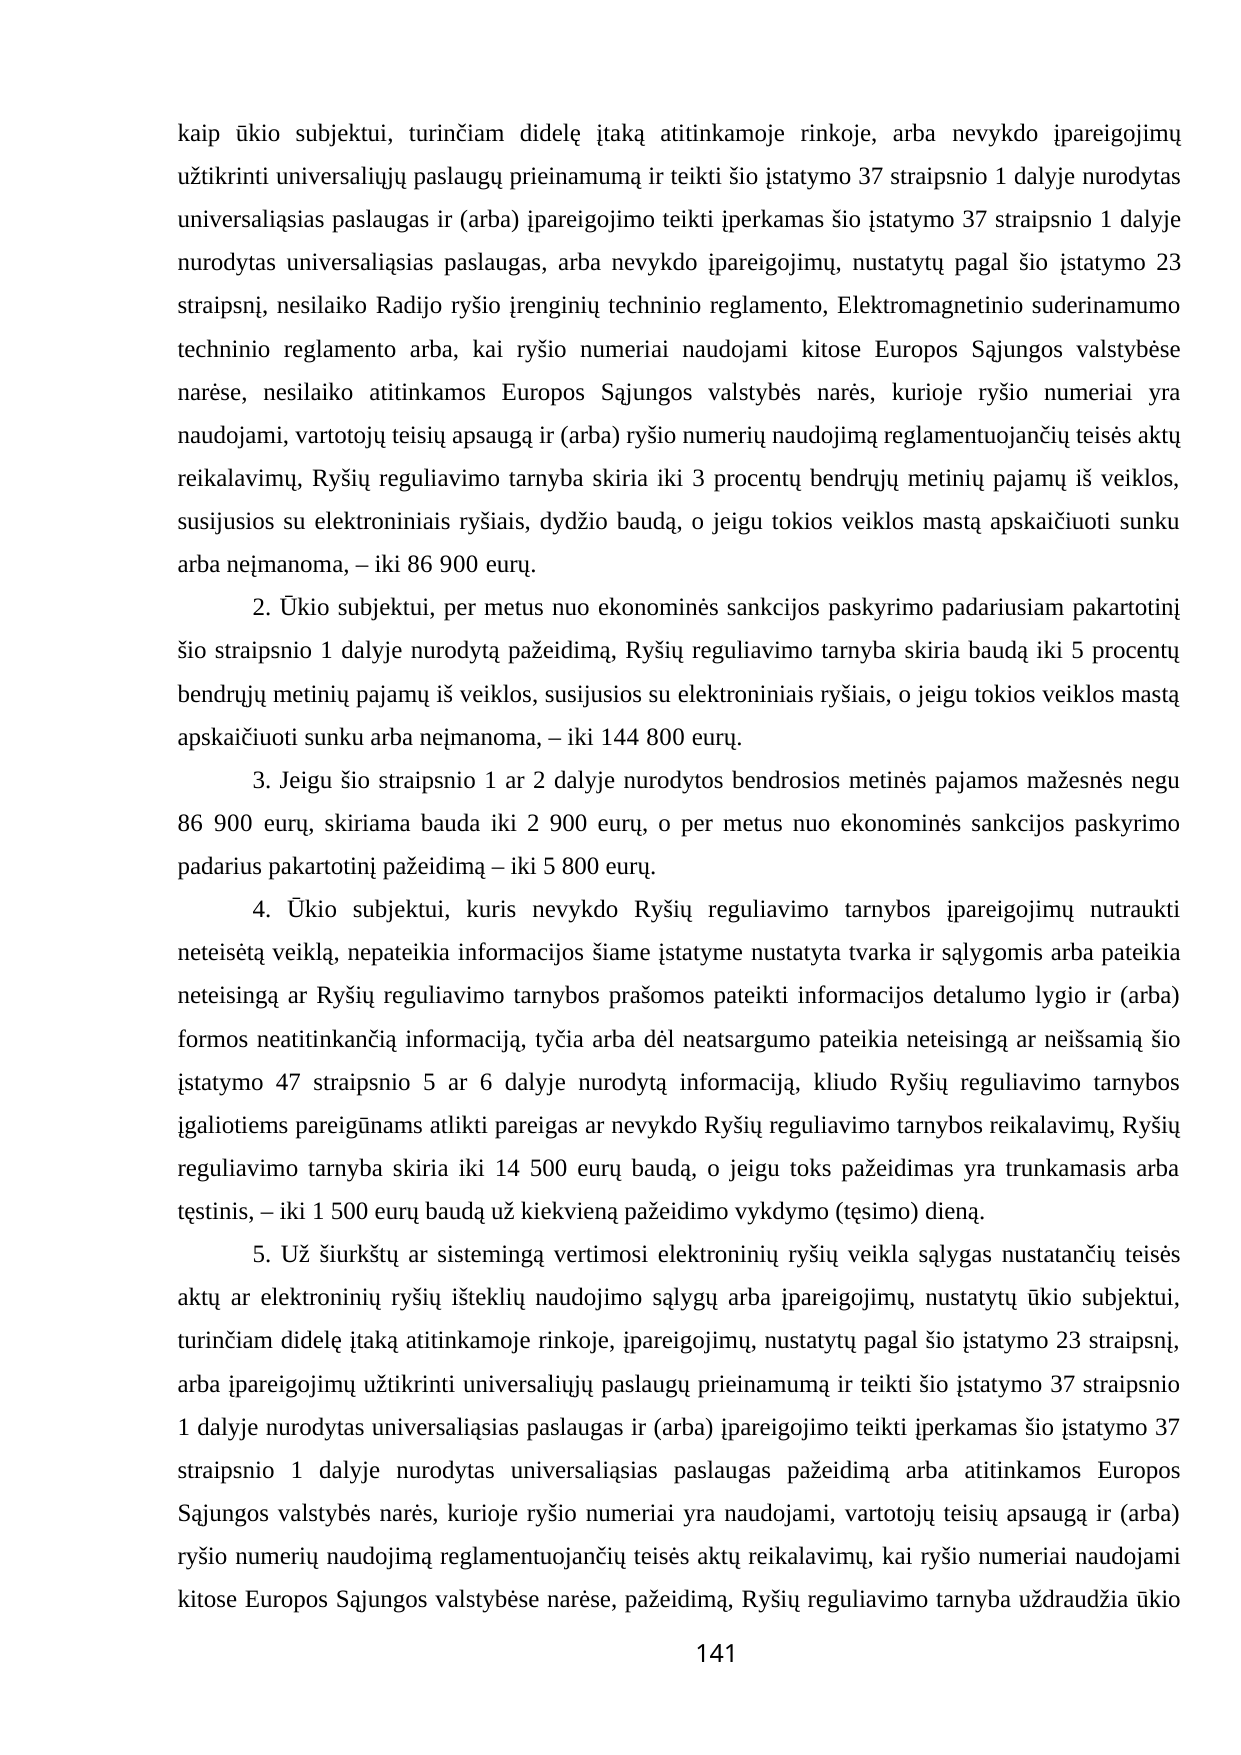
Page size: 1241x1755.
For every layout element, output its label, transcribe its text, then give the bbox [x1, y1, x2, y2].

text 2. Ūkio subjektui, per metus nuo ekonominės sankcijos paskyrimo padariusiam pakartotinį šio straipsnio 1 dalyje nurodytą pažeidimą, Ryšių reguliavimo tarnyba skiria baudą iki 5 procentų bendrųjų metinių pajamų iš veiklos, susijusios su elektroniniais ryšiais, o jeigu tokios veiklos mastą apskaičiuoti sunku arba neįmanoma, – iki 144 800 eurų. [177, 592, 1181, 751]
text 4. Ūkio subjektui, kuris nevykdo Ryšių reguliavimo tarnybos įpareigojimų nutraukti neteisėtą veiklą, nepateikia informacijos šiame įstatyme nustatyta tvarka ir sąlygomis arba pateikia neteisingą ar Ryšių reguliavimo tarnybos prašomos pateikti informacijos detalumo lygio ir (arba) formos neatitinkančią informaciją, tyčia arba dėl neatsargumo pateikia neteisingą ar neišsamią šio įstatymo 47 straipsnio 5 ar 6 dalyje nurodytą informaciją, kliudo Ryšių reguliavimo tarnybos įgaliotiems pareigūnams atlikti pareigas ar nevykdo Ryšių reguliavimo tarnybos reikalavimų, Ryšių reguliavimo tarnyba skiria iki 14 500 eurų baudą, o jeigu toks pažeidimas yra trunkamasis arba tęstinis, – iki 1 500 eurų baudą už kiekvieną pažeidimo vykdymo (tęsimo) dieną. [177, 894, 1181, 1225]
text 5. Už šiurkštų ar sistemingą vertimosi elektroninių ryšių veikla sąlygas nustatančių teisės aktų ar elektroninių ryšių išteklių naudojimo sąlygų arba įpareigojimų, nustatytų ūkio subjektui, turinčiam didelę įtaką atitinkamoje rinkoje, įpareigojimų, nustatytų pagal šio įstatymo 23 straipsnį, arba įpareigojimų užtikrinti universaliųjų paslaugų prieinamumą ir teikti šio įstatymo 37 straipsnio 1 dalyje nurodytas universaliąsias paslaugas ir (arba) įpareigojimo teikti įperkamas šio įstatymo 37 straipsnio 1 dalyje nurodytas universaliąsias paslaugas pažeidimą arba atitinkamos Europos Sąjungos valstybės narės, kurioje ryšio numeriai yra naudojami, vartotojų teisių apsaugą ir (arba) ryšio numerių naudojimą reglamentuojančių teisės aktų reikalavimų, kai ryšio numeriai naudojami kitose Europos Sąjungos valstybėse narėse, pažeidimą, Ryšių reguliavimo tarnyba uždraudžia ūkio [177, 1239, 1181, 1613]
text 3. Jeigu šio straipsnio 1 ar 2 dalyje nurodytos bendrosios metinės pajamos mažesnės negu 86 900 eurų, skiriama bauda iki 2 900 eurų, o per metus nuo ekonominės sankcijos paskyrimo padarius pakartotinį pažeidimą – iki 5 800 eurų. [177, 765, 1181, 880]
text kaip ūkio subjektui, turinčiam didelę įtaką atitinkamoje rinkoje, arba nevykdo įpareigojimų užtikrinti universaliųjų paslaugų prieinamumą ir teikti šio įstatymo 37 straipsnio 1 dalyje nurodytas universaliąsias paslaugas ir (arba) įpareigojimo teikti įperkamas šio įstatymo 37 straipsnio 1 dalyje nurodytas universaliąsias paslaugas, arba nevykdo įpareigojimų, nustatytų pagal šio įstatymo 23 straipsnį, nesilaiko Radijo ryšio įrenginių techninio reglamento, Elektromagnetinio suderinamumo techninio reglamento arba, kai ryšio numeriai naudojami kitose Europos Sąjungos valstybėse narėse, nesilaiko atitinkamos Europos Sąjungos valstybės narės, kurioje ryšio numeriai yra naudojami, vartotojų teisių apsaugą ir (arba) ryšio numerių naudojimą reglamentuojančių teisės aktų reikalavimų, Ryšių reguliavimo tarnyba skiria iki 3 procentų bendrųjų metinių pajamų iš veiklos, susijusios su elektroniniais ryšiais, dydžio baudą, o jeigu tokios veiklos mastą apskaičiuoti sunku arba neįmanoma, – iki 86 900 eurų. [177, 118, 1181, 578]
